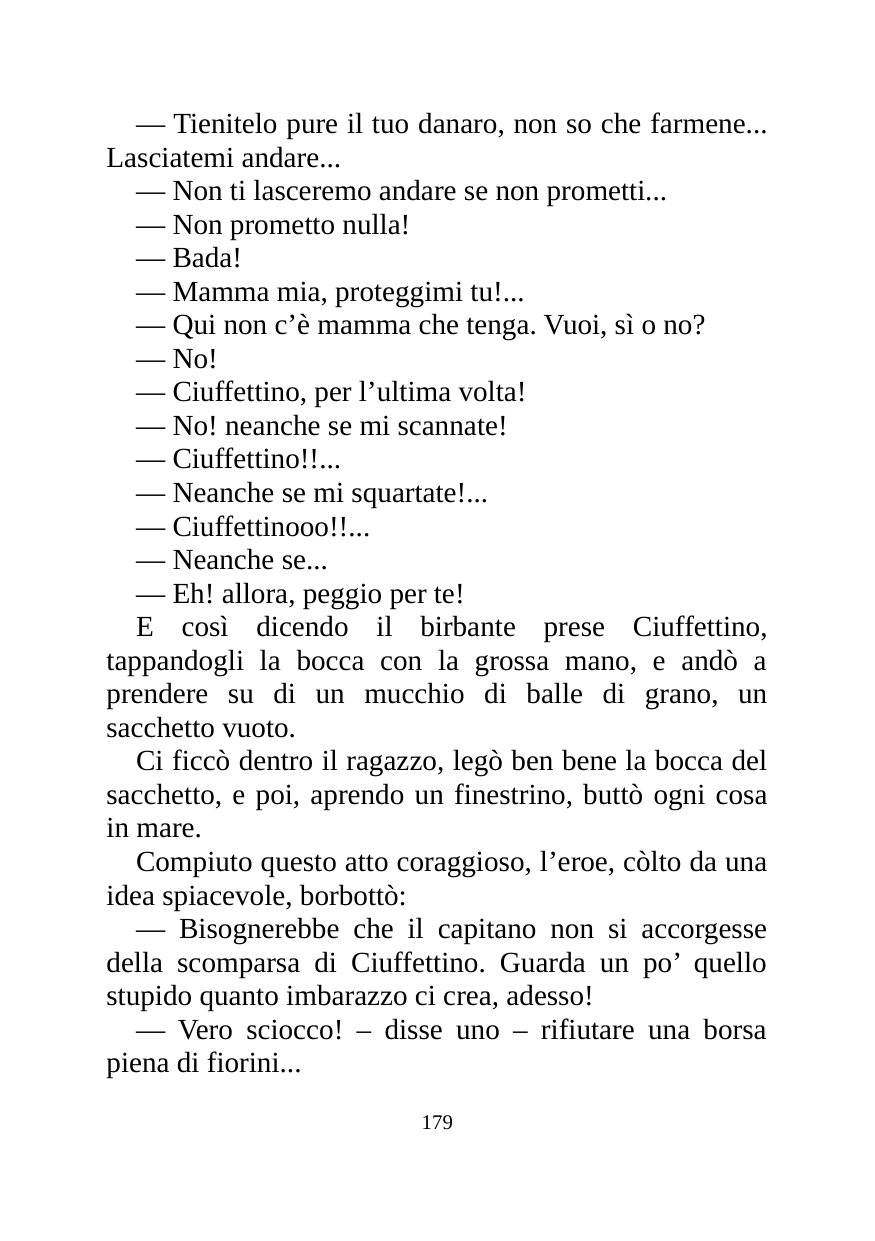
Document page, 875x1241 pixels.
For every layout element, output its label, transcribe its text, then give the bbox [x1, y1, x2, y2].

text — Non ti lasceremo andare se non prometti... [106, 173, 768, 207]
text E così dicendo il birbante prese Ciuffettino, tappandogli la bocca con la grossa mano, e andò a prendere su di un mucchio di balle di grano, un sacchetto vuoto. [106, 609, 768, 743]
text — No! [106, 341, 768, 374]
text — Bada! [106, 240, 768, 274]
text — Tienitelo pure il tuo danaro, non so che farmene... Lasciatemi andare... [106, 106, 768, 173]
text — Mamma mia, proteggimi tu!... [106, 274, 768, 307]
text — No! neanche se mi scannate! [106, 408, 768, 442]
text — Neanche se... [106, 542, 768, 576]
text — Qui non c’è mamma che tenga. Vuoi, sì o no? [106, 307, 768, 341]
text — Ciuffettinooo!!... [106, 509, 768, 542]
text — Bisognerebbe che il capitano non si accorgesse della scomparsa di Ciuffettino. Guarda un po’ quello stupido quanto imbarazzo ci crea, adesso! [106, 911, 768, 1012]
text — Ciuffettino!!... [106, 442, 768, 475]
text Compiuto questo atto coraggioso, l’eroe, còlto da una idea spiacevole, borbottò: [106, 844, 768, 911]
text Ci ficcò dentro il ragazzo, legò ben bene la bocca del sacchetto, e poi, aprendo un finestrino, buttò ogni cosa in mare. [106, 743, 768, 844]
text — Ciuffettino, per l’ultima volta! [106, 374, 768, 408]
text — Non prometto nulla! [106, 207, 768, 240]
text — Vero sciocco! – disse uno – rifiutare una borsa piena di fiorini... [106, 1012, 768, 1079]
text — Eh! allora, peggio per te! [106, 576, 768, 609]
text — Neanche se mi squartate!... [106, 475, 768, 509]
